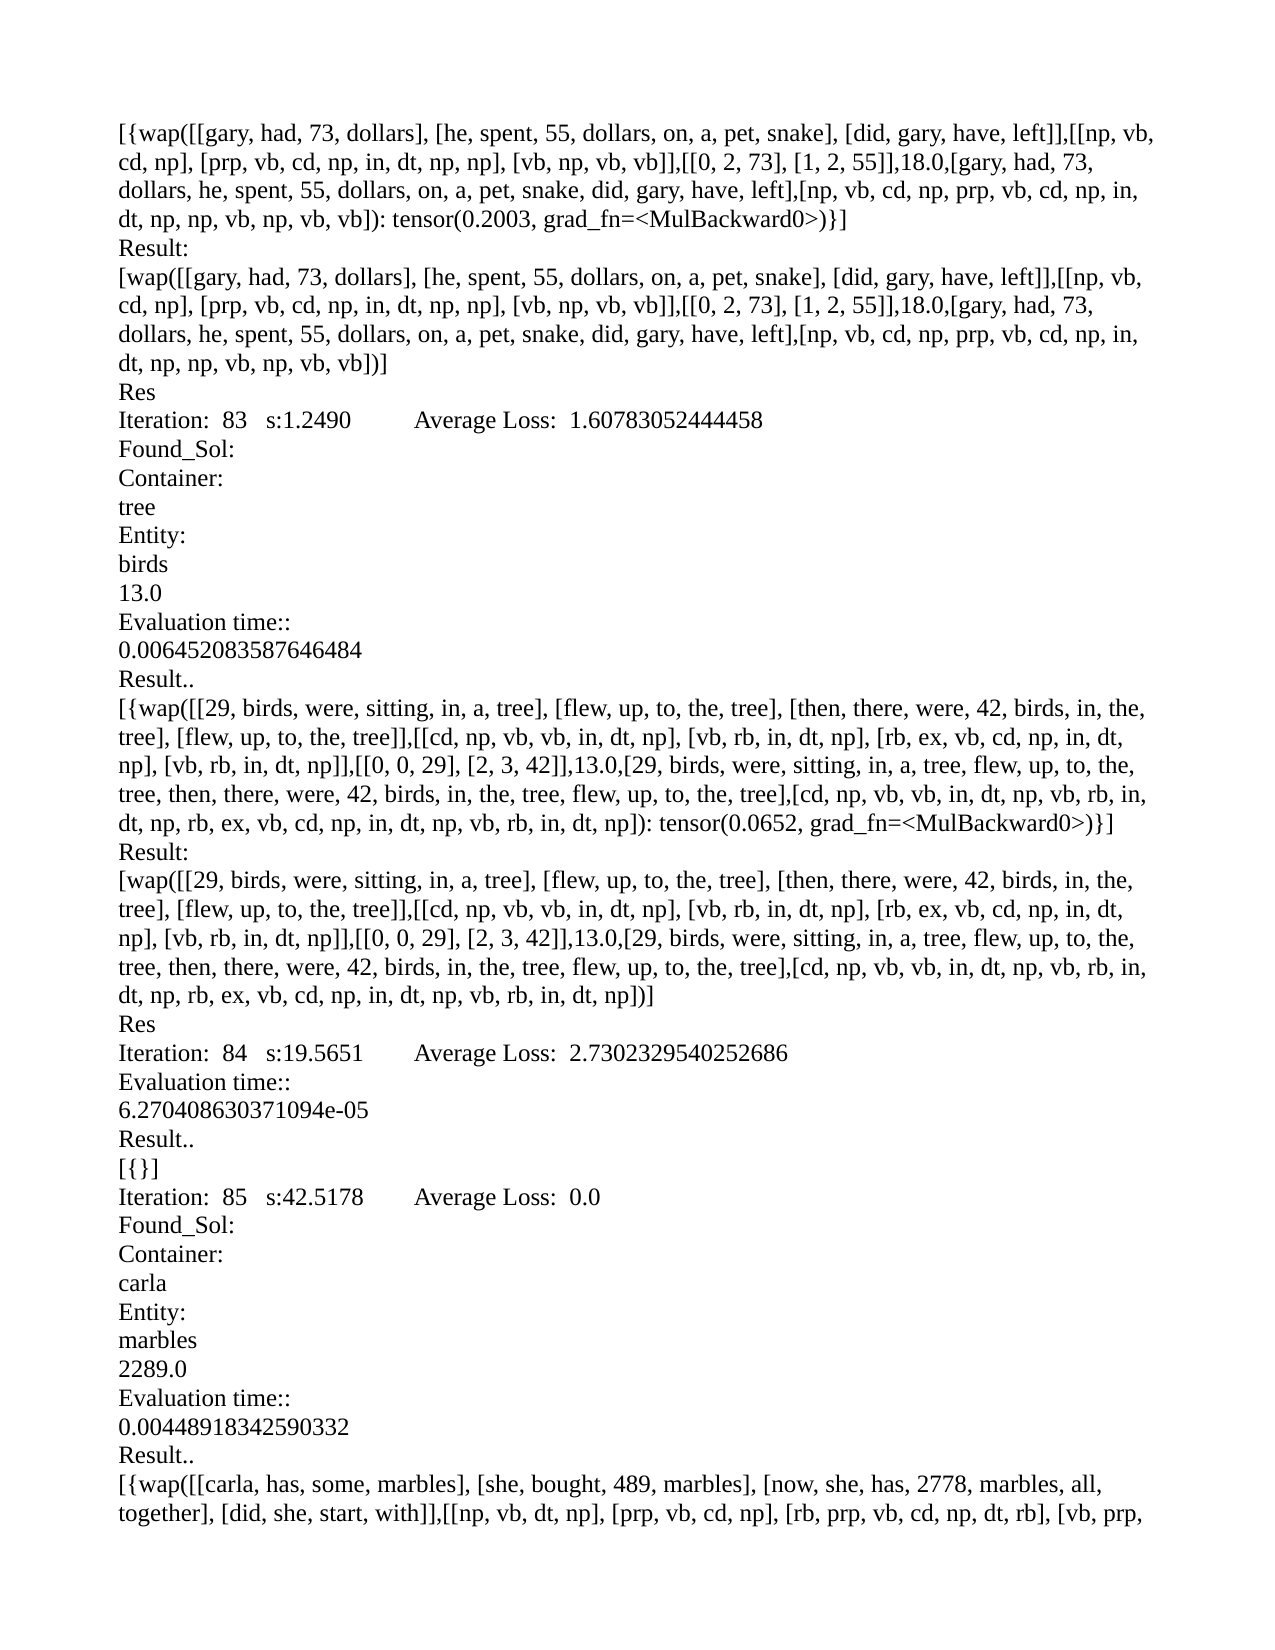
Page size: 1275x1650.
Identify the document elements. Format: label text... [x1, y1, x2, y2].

text 0.006452083587646484 [118, 636, 1157, 664]
text [{wap([[carla, has, some, marbles], [she, bought, 489, marbles], [now, she, has, 2778, marbles, all, together], [did, she, start, with]],[[np, vb, dt, np], [prp, vb, cd, np], [rb, prp, vb, cd, np, dt, rb], [vb, prp, [118, 1469, 1157, 1527]
text [{wap([[29, birds, were, sitting, in, a, tree], [flew, up, to, the, tree], [then, there, were, 42, birds, in, the, tree], [flew, up, to, the, tree]],[[cd, np, vb, vb, in, dt, np], [vb, rb, in, dt, np], [rb, ex, vb, cd, np, in, dt, np], [vb, rb, in, dt, np]],[[0, 0, 29], [2, 3, 42]],13.0,[29, birds, were, sitting, in, a, tree, flew, up, to, the, tree, then, there, were, 42, birds, in, the, tree, flew, up, to, the, tree],[cd, np, vb, vb, in, dt, np, vb, rb, in, dt, np, rb, ex, vb, cd, np, in, dt, np, vb, rb, in, dt, np]): tensor(0.0652, grad_fn=<MulBackward0>)}] [118, 693, 1157, 837]
text Container: [118, 463, 1157, 492]
text [wap([[gary, had, 73, dollars], [he, spent, 55, dollars, on, a, pet, snake], [did, gary, have, left]],[[np, vb, cd, np], [prp, vb, cd, np, in, dt, np, np], [vb, np, vb, vb]],[[0, 2, 73], [1, 2, 55]],18.0,[gary, had, 73, dollars, he, spent, 55, dollars, on, a, pet, snake, did, gary, have, left],[np, vb, cd, np, prp, vb, cd, np, in, dt, np, np, vb, np, vb, vb])] [118, 262, 1157, 377]
text birds [118, 549, 1157, 578]
text Found_Sol: [118, 434, 1157, 463]
text Result.. [118, 664, 1157, 693]
text 13.0 [118, 578, 1157, 607]
text marbles [118, 1326, 1157, 1354]
text [wap([[29, birds, were, sitting, in, a, tree], [flew, up, to, the, tree], [then, there, were, 42, birds, in, the, tree], [flew, up, to, the, tree]],[[cd, np, vb, vb, in, dt, np], [vb, rb, in, dt, np], [rb, ex, vb, cd, np, in, dt, np], [vb, rb, in, dt, np]],[[0, 0, 29], [2, 3, 42]],13.0,[29, birds, were, sitting, in, a, tree, flew, up, to, the, tree, then, there, were, 42, birds, in, the, tree, flew, up, to, the, tree],[cd, np, vb, vb, in, dt, np, vb, rb, in, dt, np, rb, ex, vb, cd, np, in, dt, np, vb, rb, in, dt, np])] [118, 866, 1157, 1009]
text Res [118, 1009, 1157, 1038]
text 2289.0 [118, 1354, 1157, 1383]
text Evaluation time:: [118, 1383, 1157, 1412]
text Found_Sol: [118, 1211, 1157, 1239]
text Container: [118, 1239, 1157, 1268]
text Result: [118, 233, 1157, 262]
text 0.00448918342590332 [118, 1412, 1157, 1441]
text Entity: [118, 1297, 1157, 1326]
text Entity: [118, 521, 1157, 549]
text tree [118, 492, 1157, 521]
text Result.. [118, 1441, 1157, 1469]
text Evaluation time:: [118, 1067, 1157, 1096]
text Result: [118, 837, 1157, 866]
text Iteration: 85 s:42.5178 Average Loss: 0.0 [118, 1182, 1157, 1211]
text Result.. [118, 1124, 1157, 1153]
text carla [118, 1268, 1157, 1297]
text 6.270408630371094e-05 [118, 1096, 1157, 1124]
text Res [118, 377, 1157, 406]
text Iteration: 83 s:1.2490 Average Loss: 1.60783052444458 [118, 406, 1157, 434]
text [{}] [118, 1153, 1157, 1182]
text [{wap([[gary, had, 73, dollars], [he, spent, 55, dollars, on, a, pet, snake], [did, gary, have, left]],[[np, vb, cd, np], [prp, vb, cd, np, in, dt, np, np], [vb, np, vb, vb]],[[0, 2, 73], [1, 2, 55]],18.0,[gary, had, 73, dollars, he, spent, 55, dollars, on, a, pet, snake, did, gary, have, left],[np, vb, cd, np, prp, vb, cd, np, in, dt, np, np, vb, np, vb, vb]): tensor(0.2003, grad_fn=<MulBackward0>)}] [118, 118, 1157, 233]
text Evaluation time:: [118, 607, 1157, 636]
text Iteration: 84 s:19.5651 Average Loss: 2.7302329540252686 [118, 1038, 1157, 1067]
